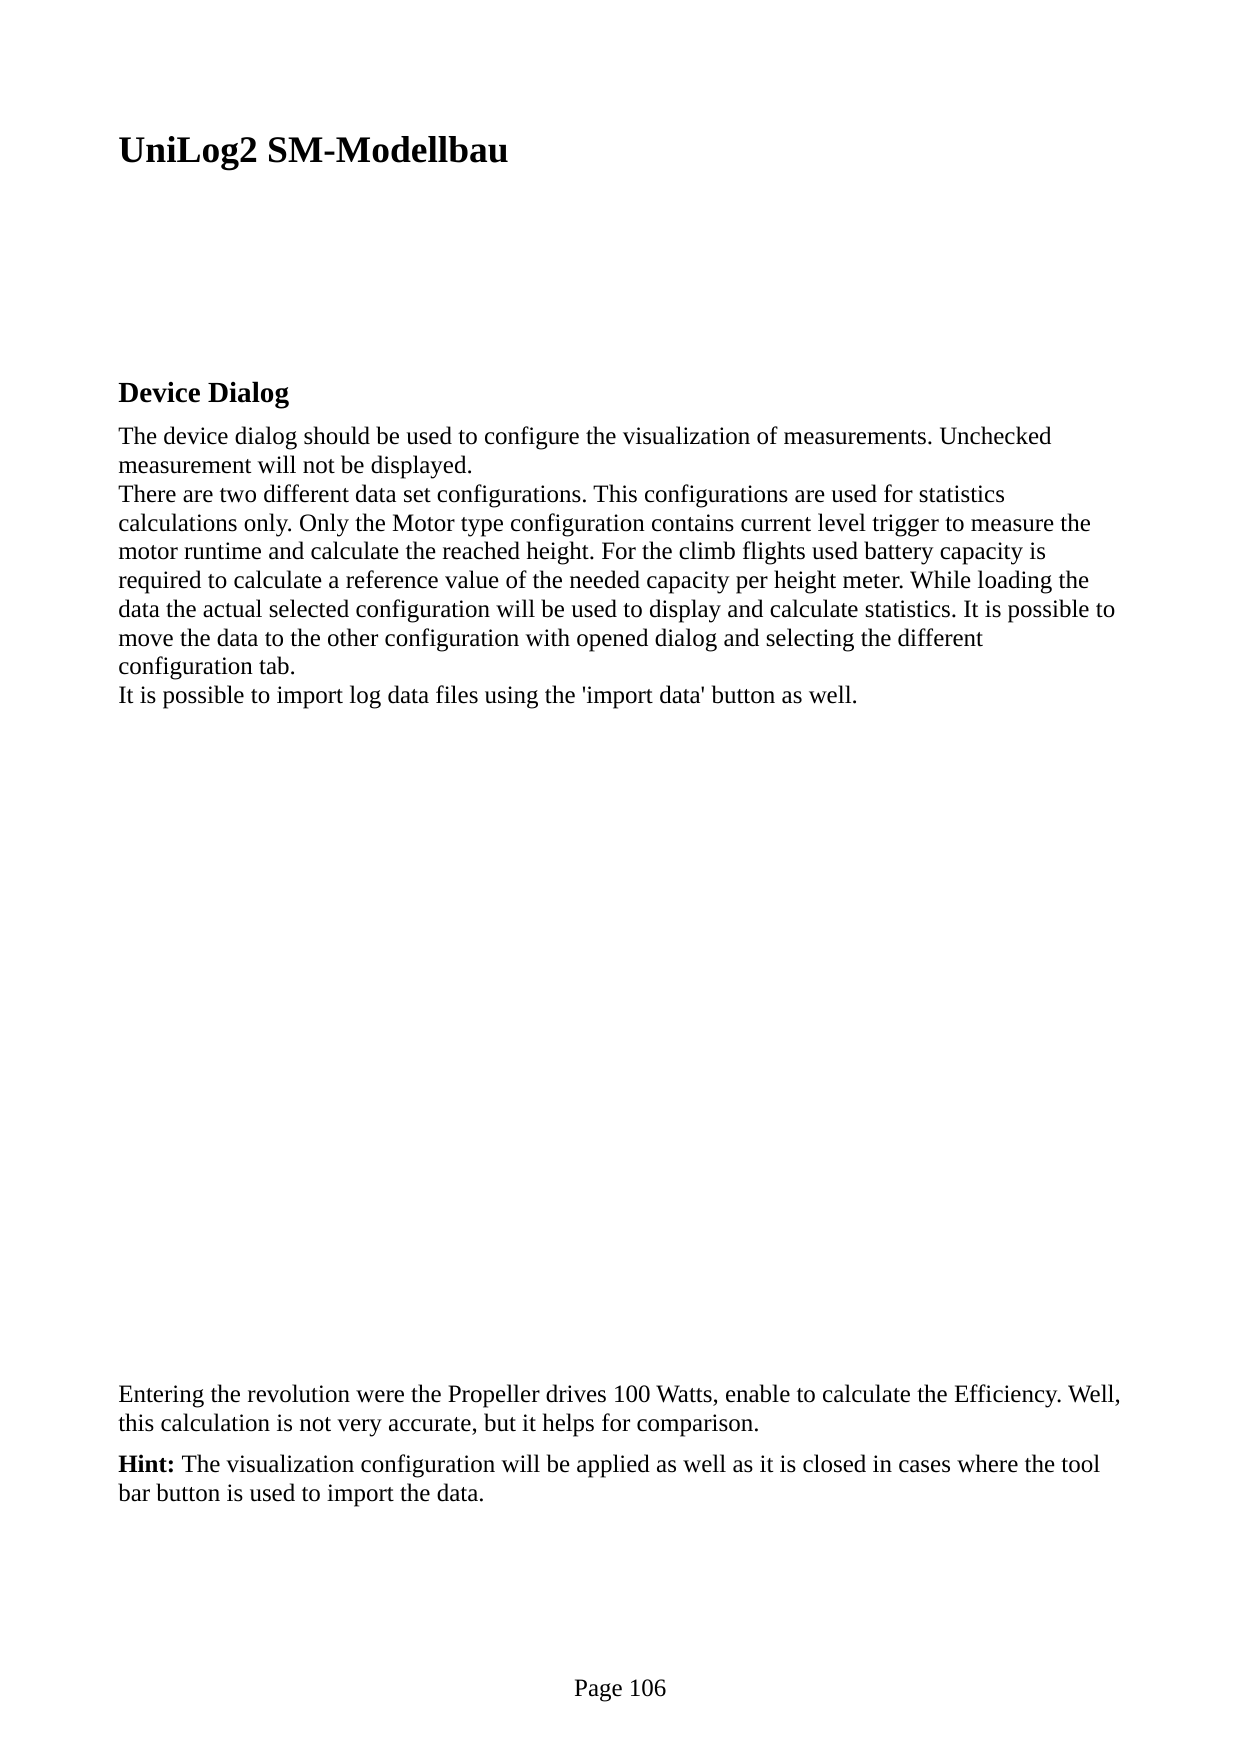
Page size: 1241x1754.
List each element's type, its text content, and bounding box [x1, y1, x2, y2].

text Entering the revolution were the Propeller drives 100 Watts, enable to calculate the Efficiency. Well, this calculation is not very accurate, but it helps for comparison. [118, 1379, 1122, 1437]
text Hint: The visualization configuration will be applied as well as it is closed in cases where the tool bar button is used to import the data. [118, 1449, 1122, 1507]
subtitle Device Dialog [118, 208, 1122, 409]
subtitle UniLog2 SM-Modellbau [118, 127, 1122, 170]
text The device dialog should be used to configure the visualization of measurements. Unchecked measurement will not be displayed. There are two different data set configurations. This configurations are used for statistics calculations only. Only the Motor type configuration contains current level trigger to measure the motor runtime and calculate the reached height. For the climb flights used battery capacity is required to calculate a reference value of the needed capacity per height meter. While loading the data the actual selected configuration will be used to display and calculate statistics. It is possible to move the data to the other configuration with opened dialog and selecting the different configuration tab. It is possible to import log data files using the 'import data' button as well. [118, 421, 1122, 709]
